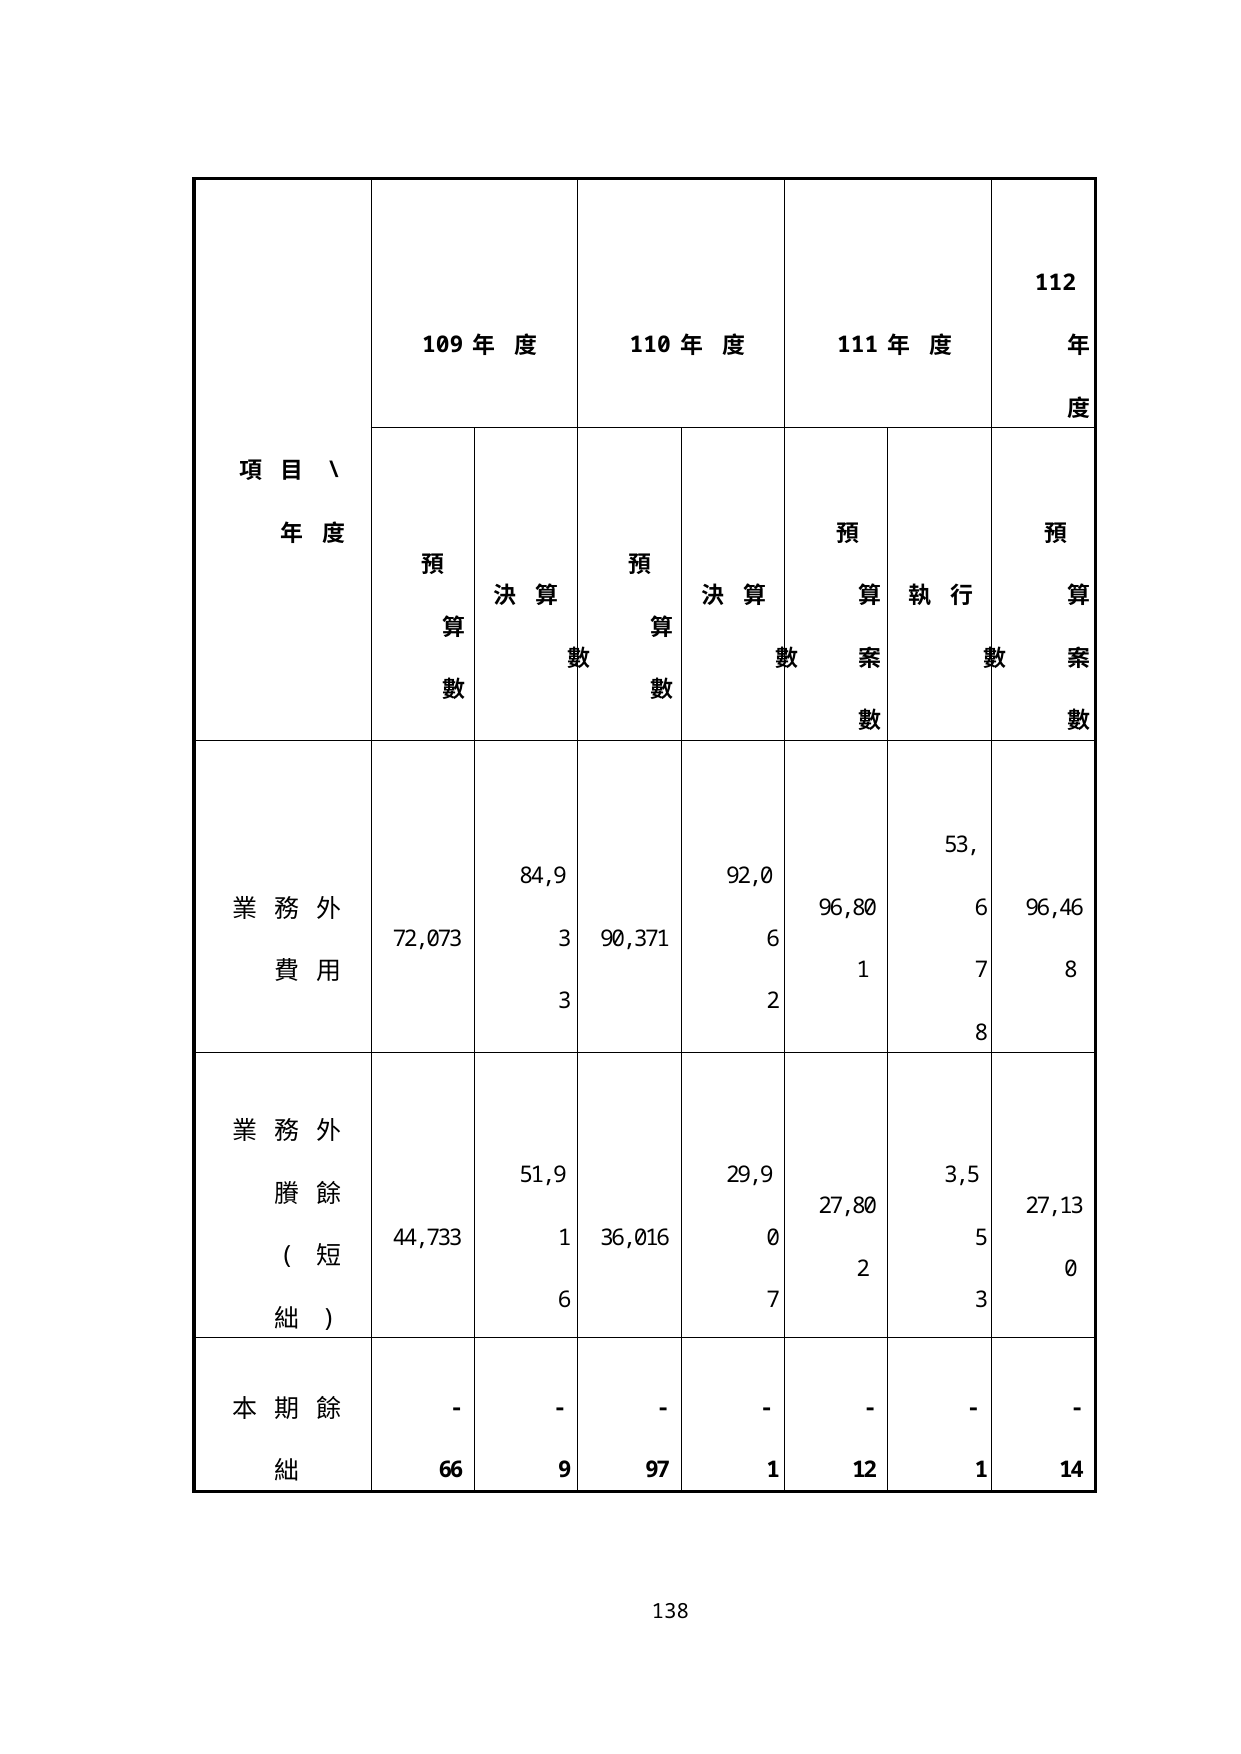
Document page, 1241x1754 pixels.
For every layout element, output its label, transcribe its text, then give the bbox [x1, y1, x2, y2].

table_cell 96,801 [785, 741, 887, 1052]
table_cell 預算數 [578, 428, 681, 740]
table_cell 本期餘絀 [196, 1338, 371, 1490]
table_cell -9 [475, 1338, 577, 1490]
table_header 111年度 [785, 180, 991, 427]
table_cell -97 [578, 1338, 681, 1490]
table_cell 51,916 [475, 1053, 577, 1337]
table_cell 29,907 [682, 1053, 784, 1337]
table_cell 預算案數 [785, 428, 887, 740]
table_cell 72,073 [372, 741, 474, 1052]
table_cell 預算案數 [992, 428, 1094, 740]
table_cell 96,468 [992, 741, 1094, 1052]
table_cell 業務外費用 [196, 741, 371, 1052]
table_cell 36,016 [578, 1053, 681, 1337]
table_cell -12 [785, 1338, 887, 1490]
table_cell 27,802 [785, 1053, 887, 1337]
table_cell 3,553 [888, 1053, 991, 1337]
table_cell 業務外賸餘(短絀) [196, 1053, 371, 1337]
table_cell 執行數 [888, 428, 991, 740]
table_cell -1 [888, 1338, 991, 1490]
table_cell 90,371 [578, 741, 681, 1052]
table_header 110年度 [578, 180, 784, 427]
table_cell 84,933 [475, 741, 577, 1052]
table_cell -14 [992, 1338, 1094, 1490]
table_cell 44,733 [372, 1053, 474, 1337]
table_header 109年度 [372, 180, 577, 427]
table_header 112年度 [992, 180, 1094, 427]
table_cell 決算數 [475, 428, 577, 740]
table_cell 27,130 [992, 1053, 1094, 1337]
table_cell -66 [372, 1338, 474, 1490]
table_header 項目\年度 [196, 180, 371, 740]
table_cell 預算數 [372, 428, 474, 740]
table_cell 92,062 [682, 741, 784, 1052]
table_cell 決算數 [682, 428, 784, 740]
table_cell -1 [682, 1338, 784, 1490]
table_cell 53,678 [888, 741, 991, 1052]
